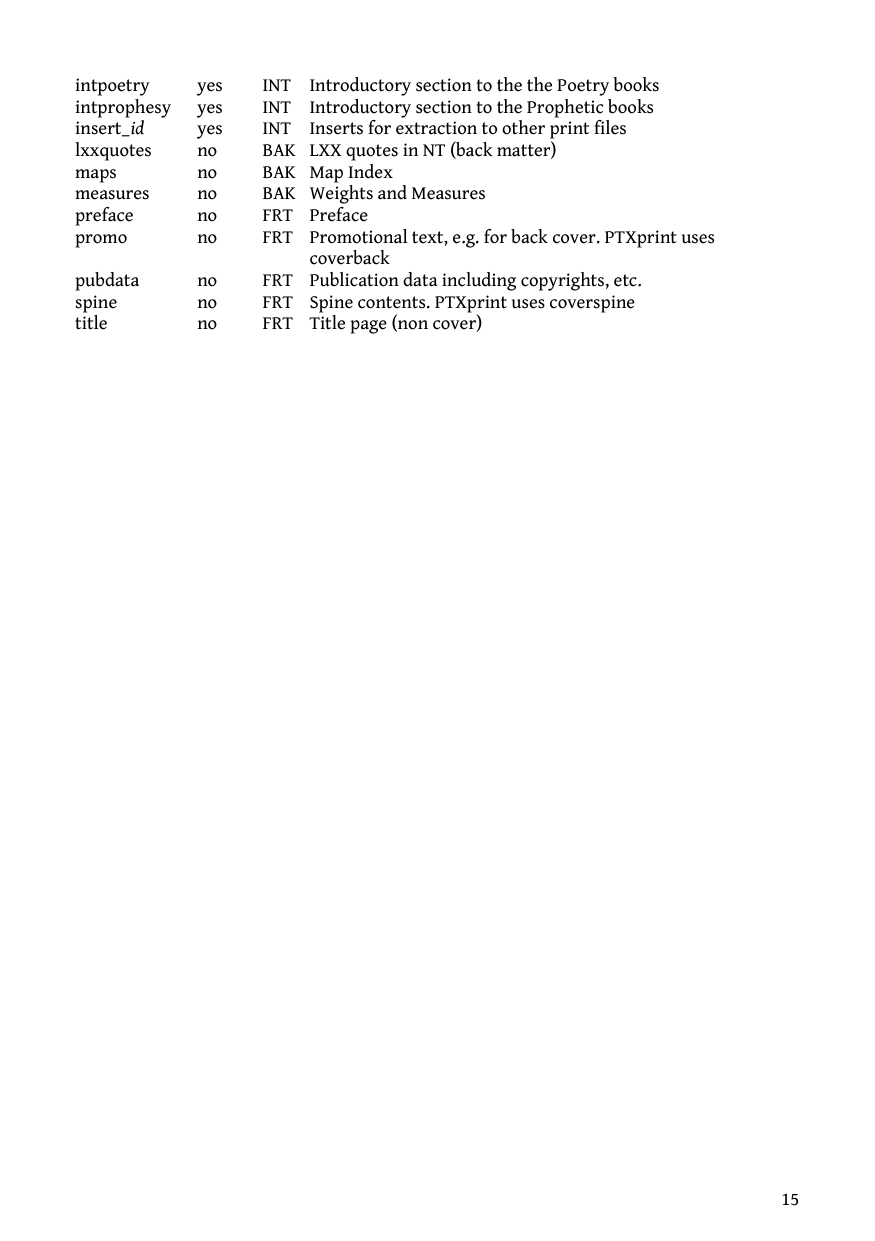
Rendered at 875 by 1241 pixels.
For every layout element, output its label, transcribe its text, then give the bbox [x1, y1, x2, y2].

table_cell title [75, 313, 197, 335]
table_cell spine [75, 292, 197, 313]
table_cell FRT [263, 270, 309, 292]
table_cell no [197, 227, 262, 270]
table_cell BAK [263, 140, 309, 162]
table_cell FRT [263, 227, 309, 270]
table_cell lxxquotes [75, 140, 197, 162]
table_cell FRT [263, 313, 309, 335]
table_cell Weights and Measures [309, 183, 799, 205]
table_cell no [197, 270, 262, 292]
table_cell INT [263, 97, 309, 118]
table_cell BAK [263, 183, 309, 205]
table_cell pubdata [75, 270, 197, 292]
table_cell maps [75, 162, 197, 183]
table_cell no [197, 183, 262, 205]
table_cell yes [197, 118, 262, 140]
table_cell FRT [263, 292, 309, 313]
table_cell Introductory section to the the Poetry books [309, 75, 799, 97]
table_cell Map Index [309, 162, 799, 183]
table_cell Preface [309, 205, 799, 227]
table_cell no [197, 162, 262, 183]
table_cell no [197, 292, 262, 313]
table_cell Promotional text, e.g. for back cover. PTXprint uses coverback [309, 227, 799, 270]
table_cell INT [263, 75, 309, 97]
table_cell intprophesy [75, 97, 197, 118]
table_cell yes [197, 75, 262, 97]
table_cell Introductory section to the Prophetic books [309, 97, 799, 118]
table_cell Inserts for extraction to other print files [309, 118, 799, 140]
table_cell Title page (non cover) [309, 313, 799, 335]
table_cell intpoetry [75, 75, 197, 97]
table_cell no [197, 205, 262, 227]
table_cell promo [75, 227, 197, 270]
table_cell preface [75, 205, 197, 227]
table_cell LXX quotes in NT (back matter) [309, 140, 799, 162]
table_cell INT [263, 118, 309, 140]
table_cell BAK [263, 162, 309, 183]
table_cell no [197, 140, 262, 162]
table_cell Spine contents. PTXprint uses coverspine [309, 292, 799, 313]
table_cell FRT [263, 205, 309, 227]
table_cell Publication data including copyrights, etc. [309, 270, 799, 292]
table_cell no [197, 313, 262, 335]
table_cell yes [197, 97, 262, 118]
table_cell measures [75, 183, 197, 205]
table_cell insert_id [75, 118, 197, 140]
